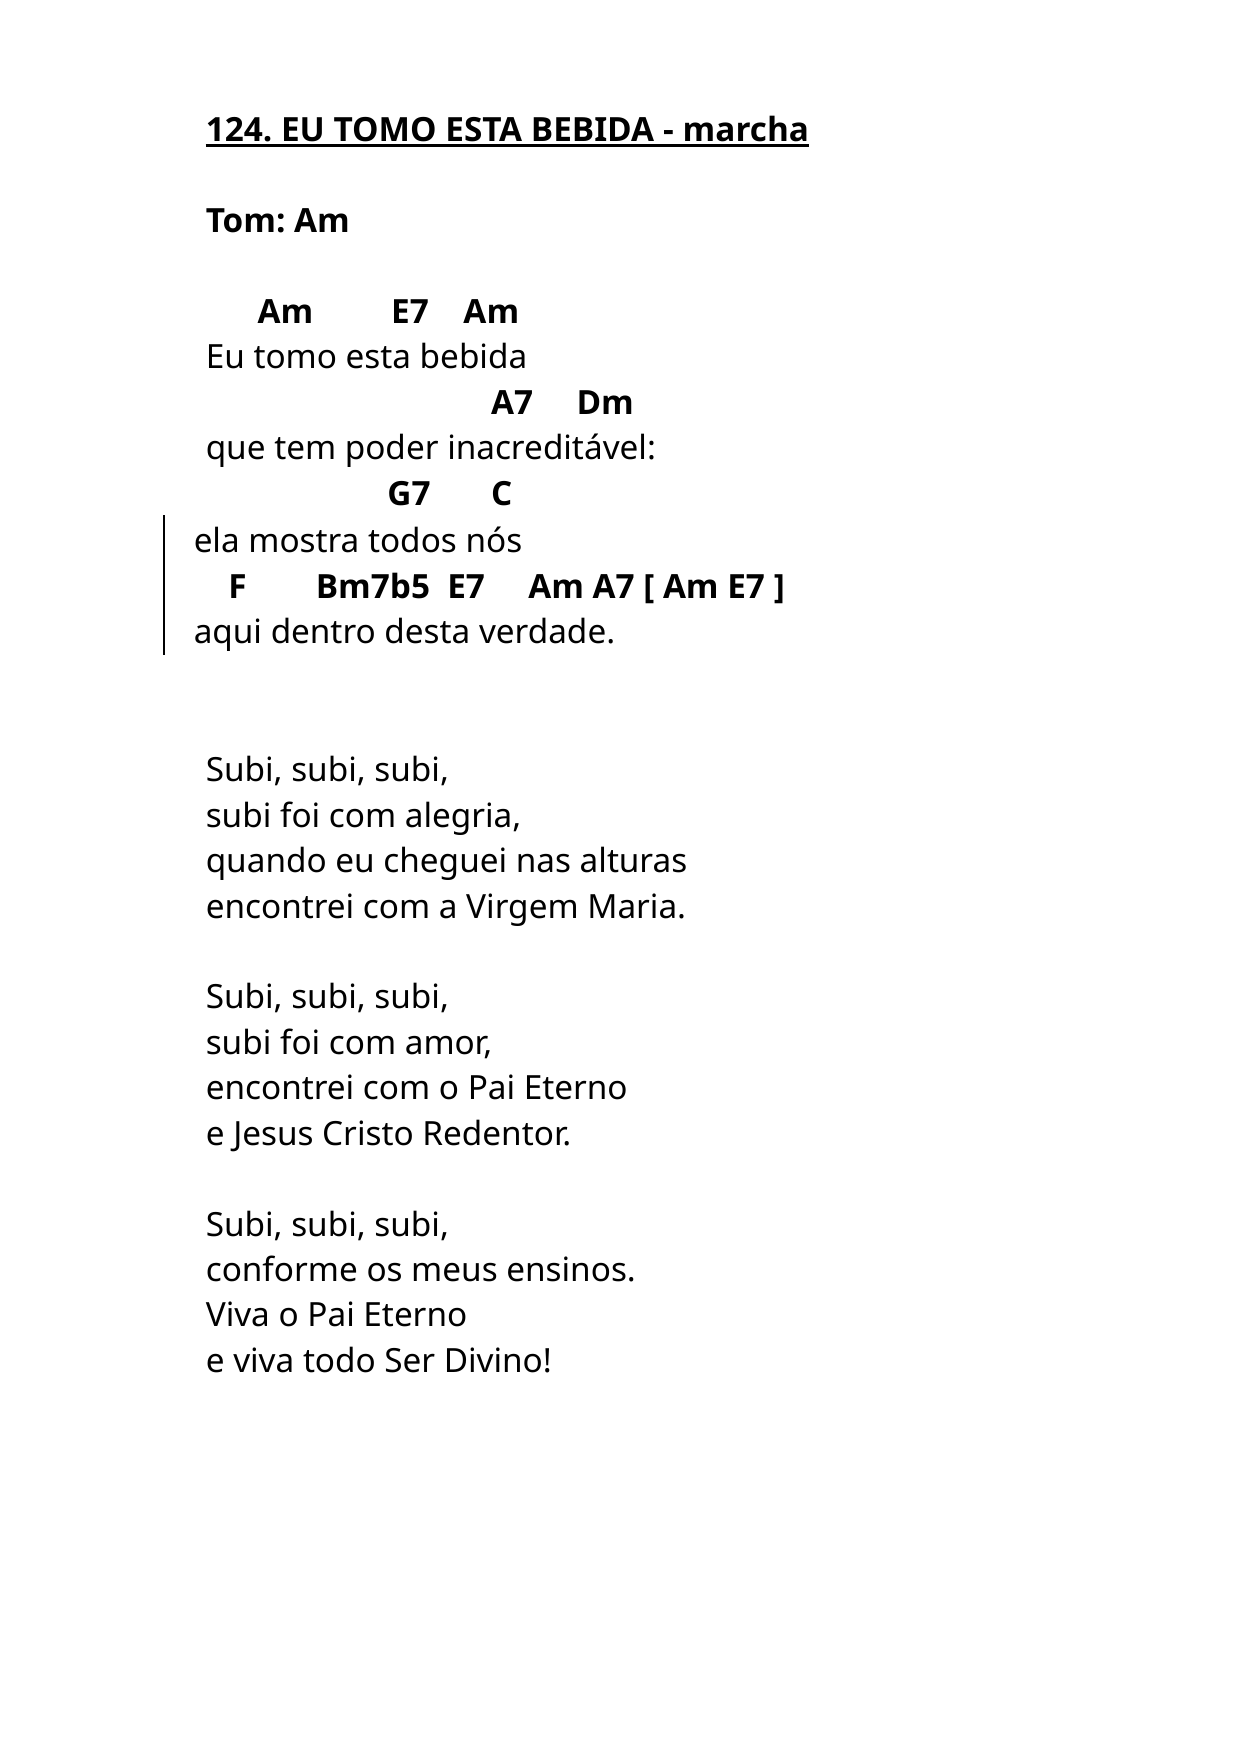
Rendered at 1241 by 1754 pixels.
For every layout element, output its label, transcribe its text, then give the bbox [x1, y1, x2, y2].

text encontrei com a Virgem Maria. [177, 882, 1063, 928]
subtitle Am E7 Am [177, 288, 1063, 333]
text subi foi com alegria, [177, 792, 1063, 837]
subtitle Tom: Am [177, 197, 1063, 242]
table_header ela mostra todos nós F Bm7b5 E7 Am A7 [ Am E7 ] aqui dentro desta verdade. [165, 517, 1050, 653]
subtitle 124. EU TOMO ESTA BEBIDA - marcha [177, 106, 1063, 152]
text Subi, subi, subi, [177, 746, 1063, 792]
text Subi, subi, subi, [177, 1200, 1063, 1246]
text quando eu cheguei nas alturas [177, 837, 1063, 882]
subtitle A7 Dm [177, 379, 1063, 424]
text e viva todo Ser Divino! [177, 1337, 1063, 1382]
text e Jesus Cristo Redentor. [177, 1109, 1063, 1155]
text subi foi com amor, [177, 1019, 1063, 1064]
text que tem poder inacreditável: [177, 424, 1063, 469]
text Subi, subi, subi, [177, 973, 1063, 1019]
text Eu tomo esta bebida [177, 333, 1063, 379]
text encontrei com o Pai Eterno [177, 1064, 1063, 1109]
text conforme os meus ensinos. [177, 1246, 1063, 1291]
text Viva o Pai Eterno [177, 1291, 1063, 1337]
subtitle G7 C [177, 469, 1063, 515]
